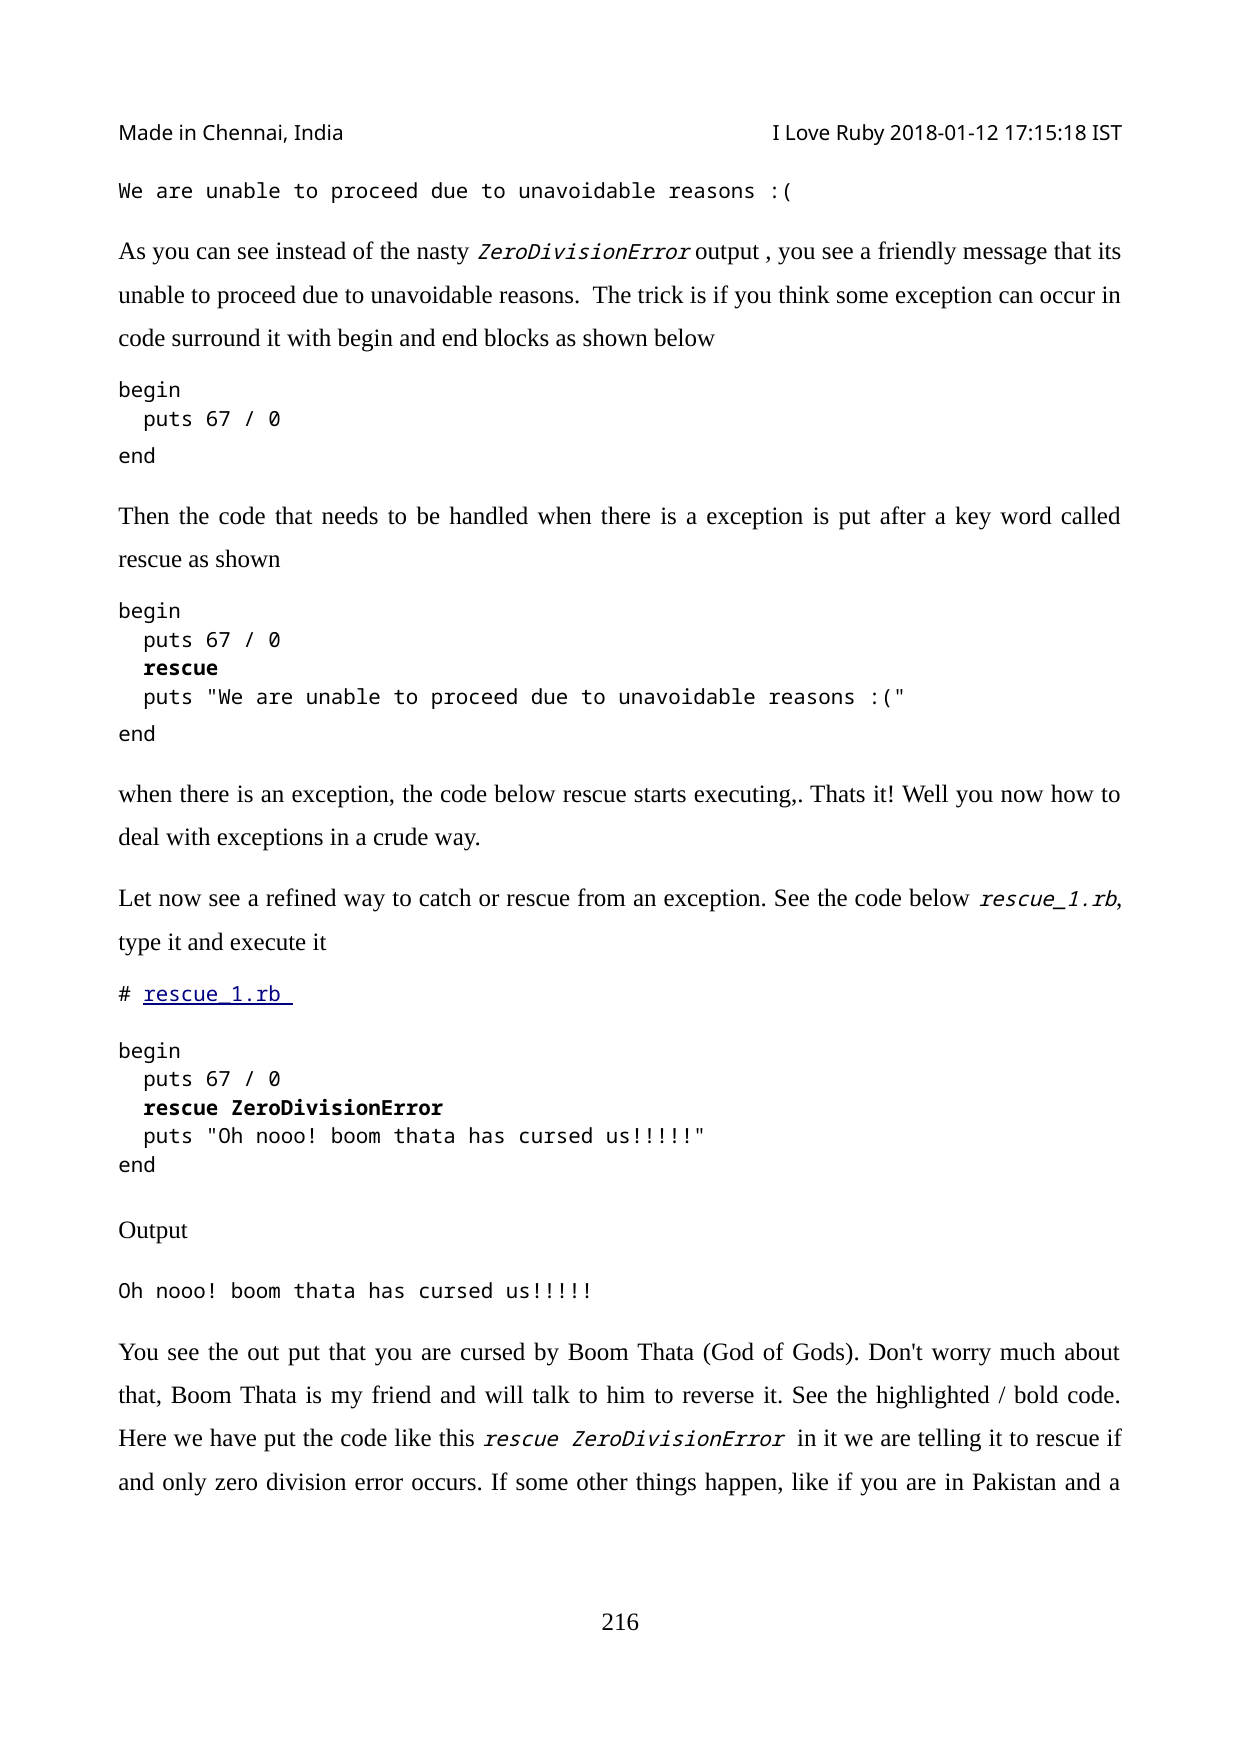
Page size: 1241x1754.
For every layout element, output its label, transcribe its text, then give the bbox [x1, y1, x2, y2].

text As you can see instead of the nasty ZeroDivisionError output , you see a friendly message that its unable to proceed due to unavoidable reasons. The trick is if you think some exception can occur in code surround it with begin and end blocks as shown below [118, 236, 1122, 352]
text We are unable to proceed due to unavoidable reasons :( [118, 176, 1122, 204]
text Let now see a refined way to catch or rescue from an exception. See the code below rescue_1.rb, type it and execute it [118, 883, 1122, 956]
text end [118, 441, 1122, 469]
text You see the out put that you are cursed by Boom Thata (God of Gods). Don't worry much about that, Boom Thata is my friend and will talk to him to reverse it. See the highlighted / bold code. Here we have put the code like this rescue ZeroDivisionError in it we are telling it to rescue if and only zero division error occurs. If some other things happen, like if you are in Pakistan and a [118, 1337, 1122, 1496]
text rescue [118, 653, 1122, 682]
text puts 67 / 0 [118, 404, 1122, 432]
text begin [118, 375, 1122, 404]
text puts "We are unable to proceed due to unavoidable reasons :(" [118, 682, 1122, 710]
text begin [118, 596, 1122, 625]
text puts "Oh nooo! boom thata has cursed us!!!!!" [118, 1121, 1122, 1150]
text end [118, 1150, 1122, 1178]
text puts 67 / 0 [118, 1064, 1122, 1093]
text end [118, 719, 1122, 747]
text Then the code that needs to be handled when there is a exception is put after a key word called rescue as shown [118, 501, 1122, 573]
text puts 67 / 0 [118, 625, 1122, 653]
text Output [118, 1216, 1122, 1244]
text # rescue_1.rb [118, 979, 1122, 1008]
text rescue ZeroDivisionError [118, 1093, 1122, 1121]
text when there is an exception, the code below rescue starts executing,. Thats it! Well you now how to deal with exceptions in a crude way. [118, 779, 1122, 851]
text begin [118, 1036, 1122, 1064]
text Oh nooo! boom thata has cursed us!!!!! [118, 1276, 1122, 1305]
